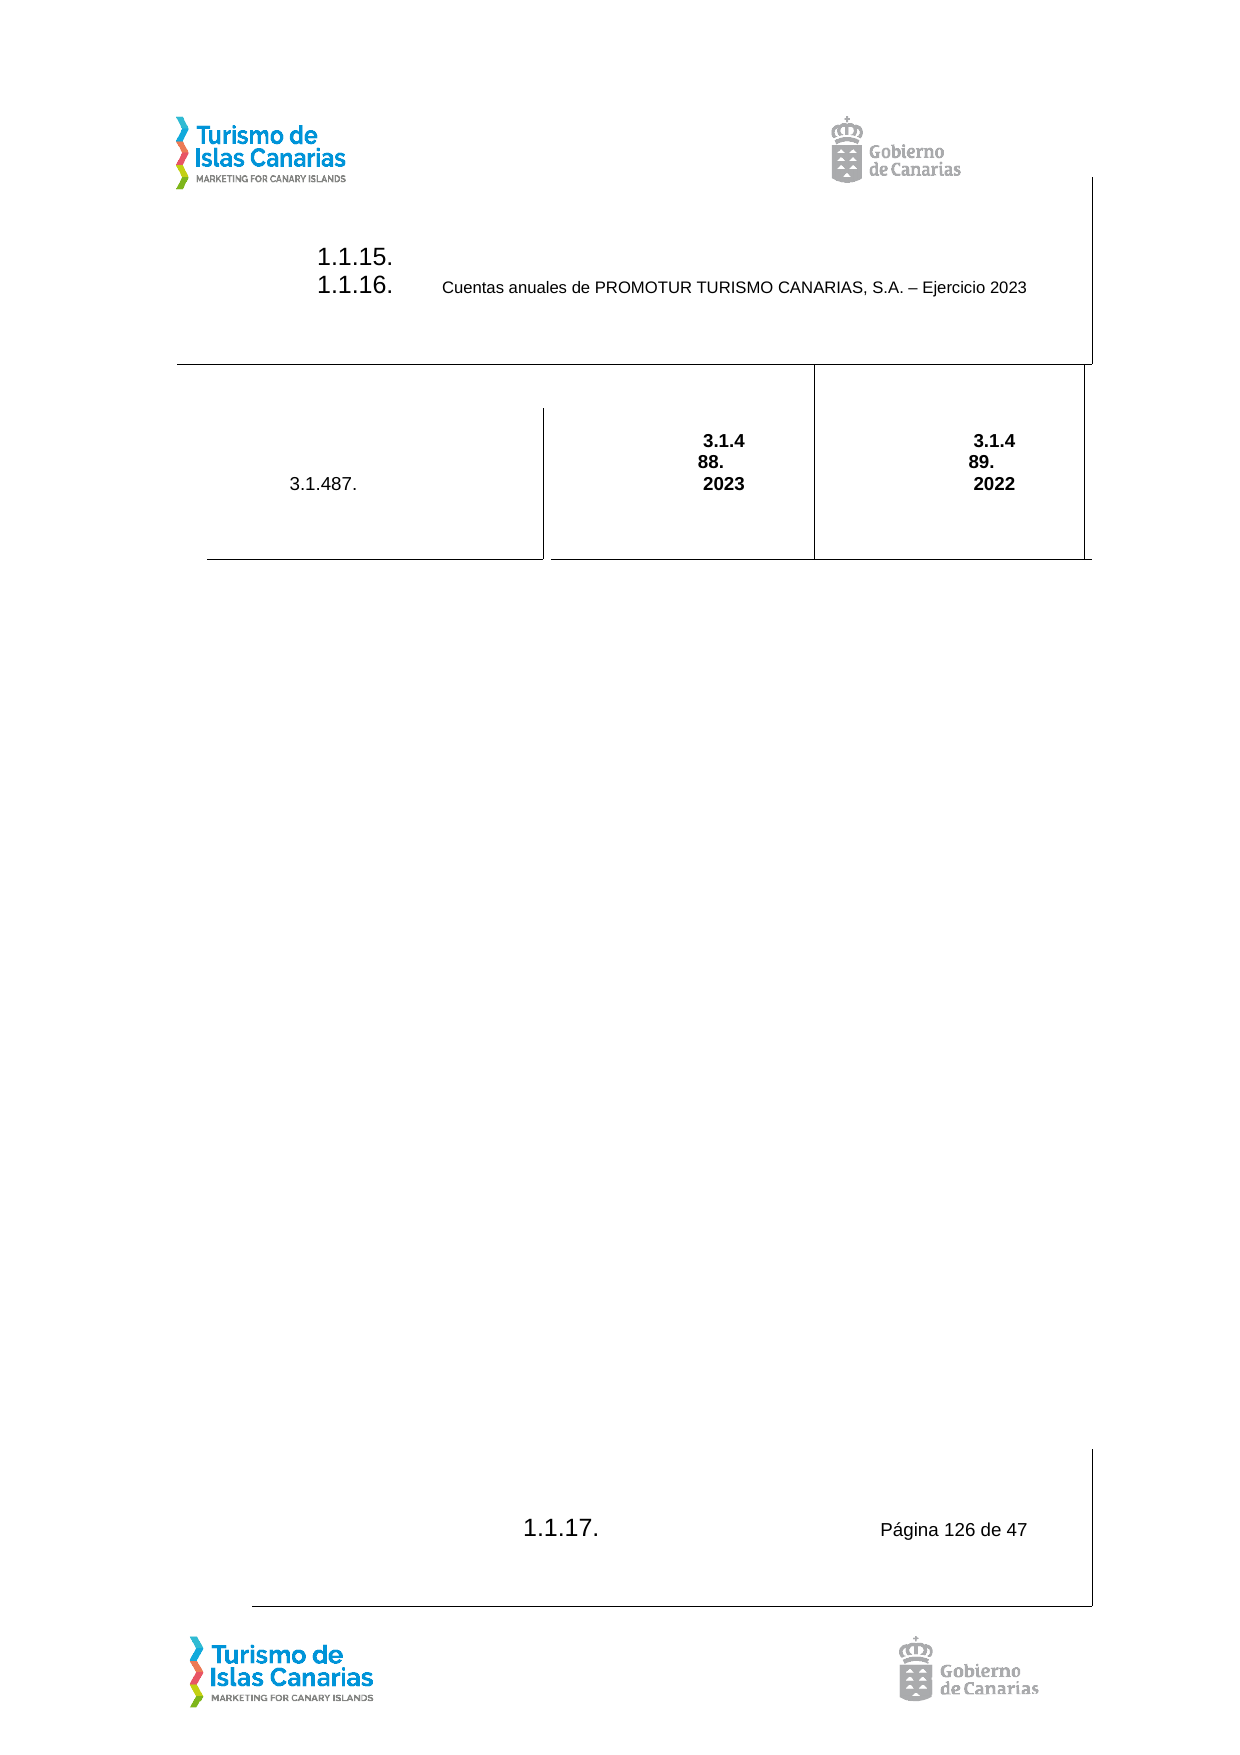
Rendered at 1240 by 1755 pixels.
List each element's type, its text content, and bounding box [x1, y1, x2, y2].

table_header 2023 [551, 365, 814, 559]
table_header [177, 365, 551, 559]
table_header 2022 [821, 365, 1084, 559]
table_header [1085, 365, 1092, 559]
table_header [815, 365, 821, 559]
